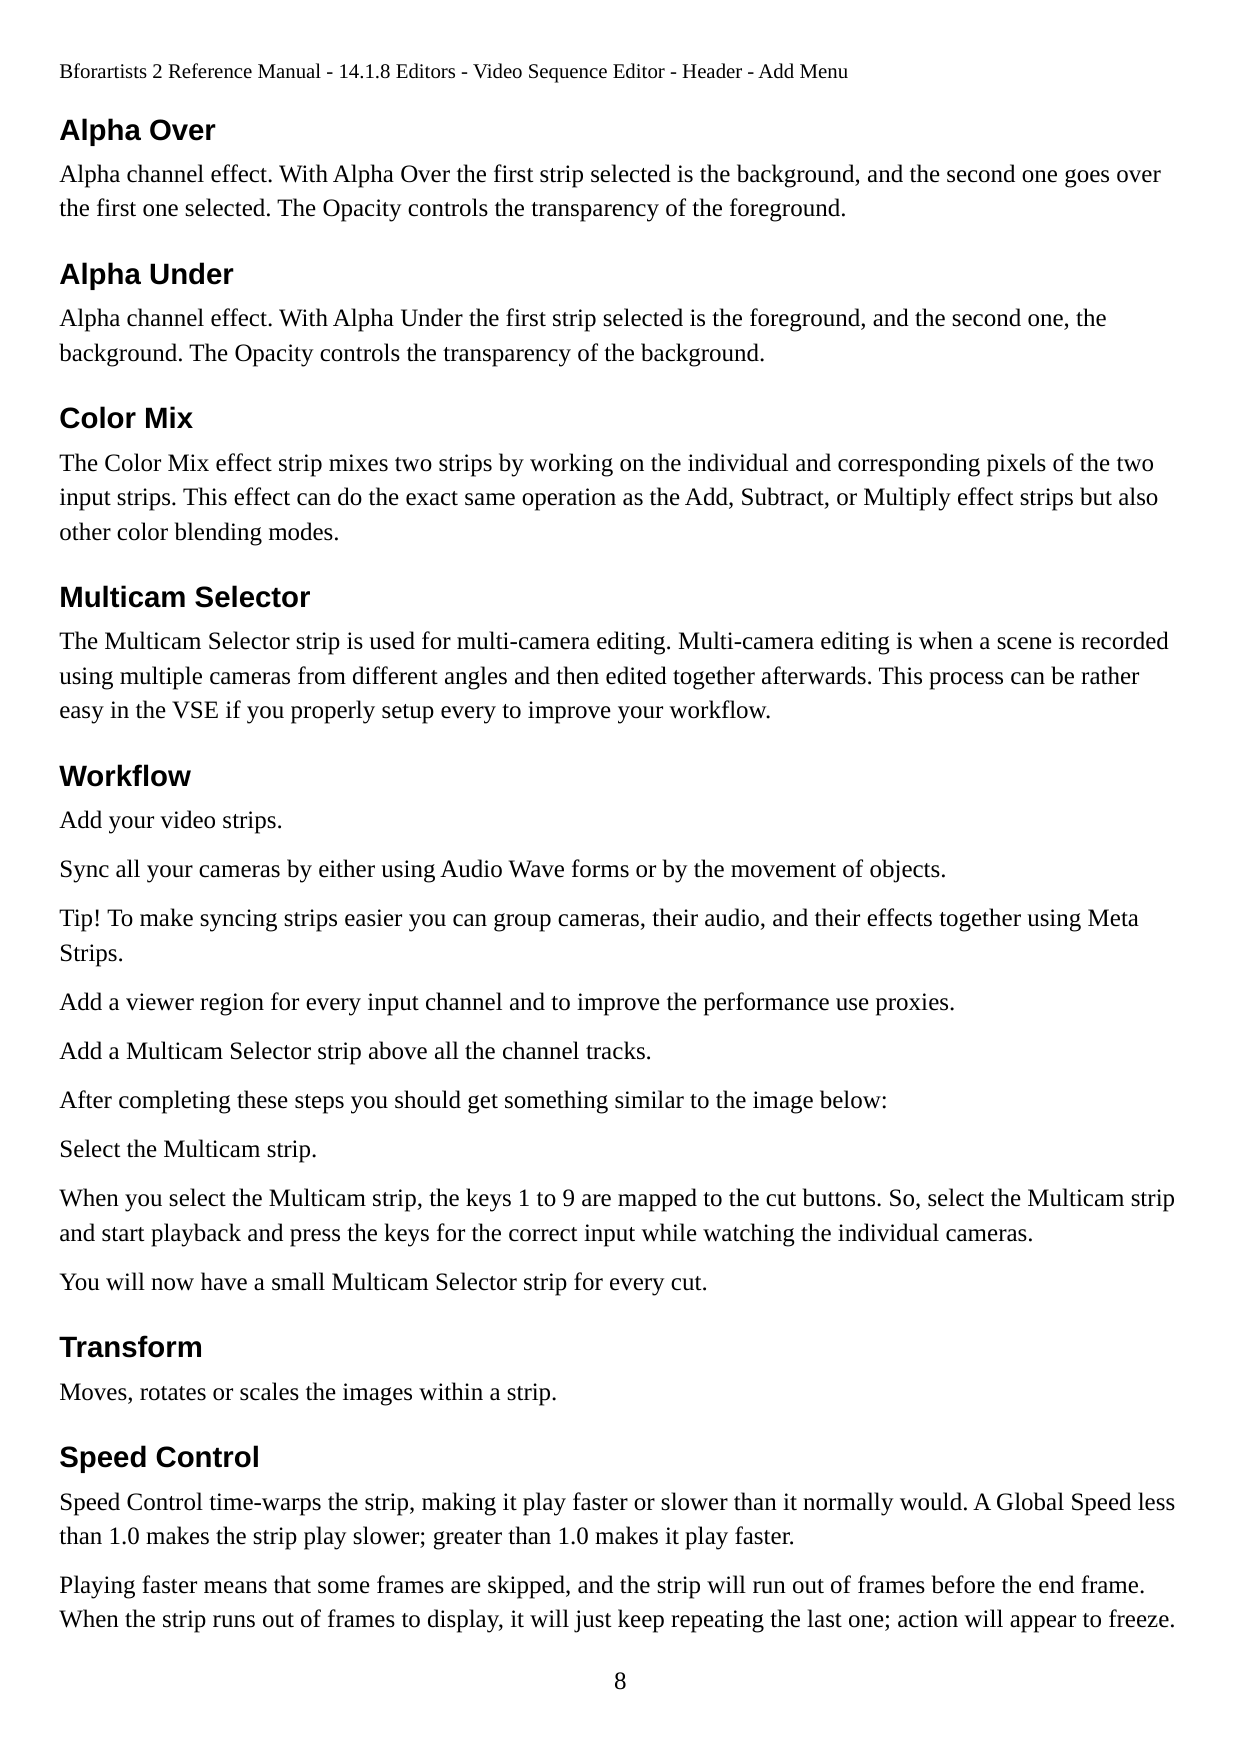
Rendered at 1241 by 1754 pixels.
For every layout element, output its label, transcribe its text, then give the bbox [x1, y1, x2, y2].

text Playing faster means that some frames are skipped, and the strip will run out of frames before the end frame. When the strip runs out of frames to display, it will just keep repeating the last one; action will appear to freeze. [59, 1570, 1181, 1633]
text Alpha channel effect. With Alpha Over the first strip selected is the background, and the second one goes over the first one selected. The Opacity controls the transparency of the foreground. [59, 159, 1181, 222]
text The Multicam Selector strip is used for multi-camera editing. Multi-camera editing is when a scene is recorded using multiple cameras from different angles and then edited together afterwards. This process can be rather easy in the VSE if you properly setup every to improve your workflow. [59, 626, 1181, 724]
text Sync all your cameras by either using Audio Wave forms or by the movement of objects. [59, 854, 1181, 883]
text Alpha channel effect. With Alpha Under the first strip selected is the foreground, and the second one, the background. The Opacity controls the transparency of the background. [59, 303, 1181, 366]
text Add a Multicam Selector strip above all the channel tracks. [59, 1036, 1181, 1065]
subtitle Alpha Under [59, 257, 1181, 291]
text Add a viewer region for every input channel and to improve the performance use proxies. [59, 987, 1181, 1016]
subtitle Speed Control [59, 1440, 1181, 1474]
text When you select the Multicam strip, the keys 1 to 9 are mapped to the cut buttons. So, select the Multicam strip and start playback and press the keys for the correct input while watching the individual cameras. [59, 1183, 1181, 1246]
subtitle Workflow [59, 759, 1181, 793]
subtitle Color Mix [59, 401, 1181, 435]
text Tip! To make syncing strips easier you can group cameras, their audio, and their effects together using Meta Strips. [59, 903, 1181, 967]
subtitle Alpha Over [59, 113, 1181, 146]
text Speed Control time-warps the strip, making it play faster or slower than it normally would. A Global Speed less than 1.0 makes the strip play slower; greater than 1.0 makes it play faster. [59, 1487, 1181, 1550]
text You will now have a small Multicam Selector strip for every cut. [59, 1267, 1181, 1296]
text After completing these steps you should get something similar to the image below: [59, 1085, 1181, 1114]
subtitle Transform [59, 1330, 1181, 1364]
text The Color Mix effect strip mixes two strips by working on the individual and corresponding pixels of the two input strips. This effect can do the exact same operation as the Add, Subtract, or Multiply effect strips but also other color blending modes. [59, 448, 1181, 545]
subtitle Multicam Selector [59, 580, 1181, 614]
text Moves, rotates or scales the images within a strip. [59, 1377, 1181, 1405]
text Add your video strips. [59, 805, 1181, 834]
text Select the Multicam strip. [59, 1134, 1181, 1163]
